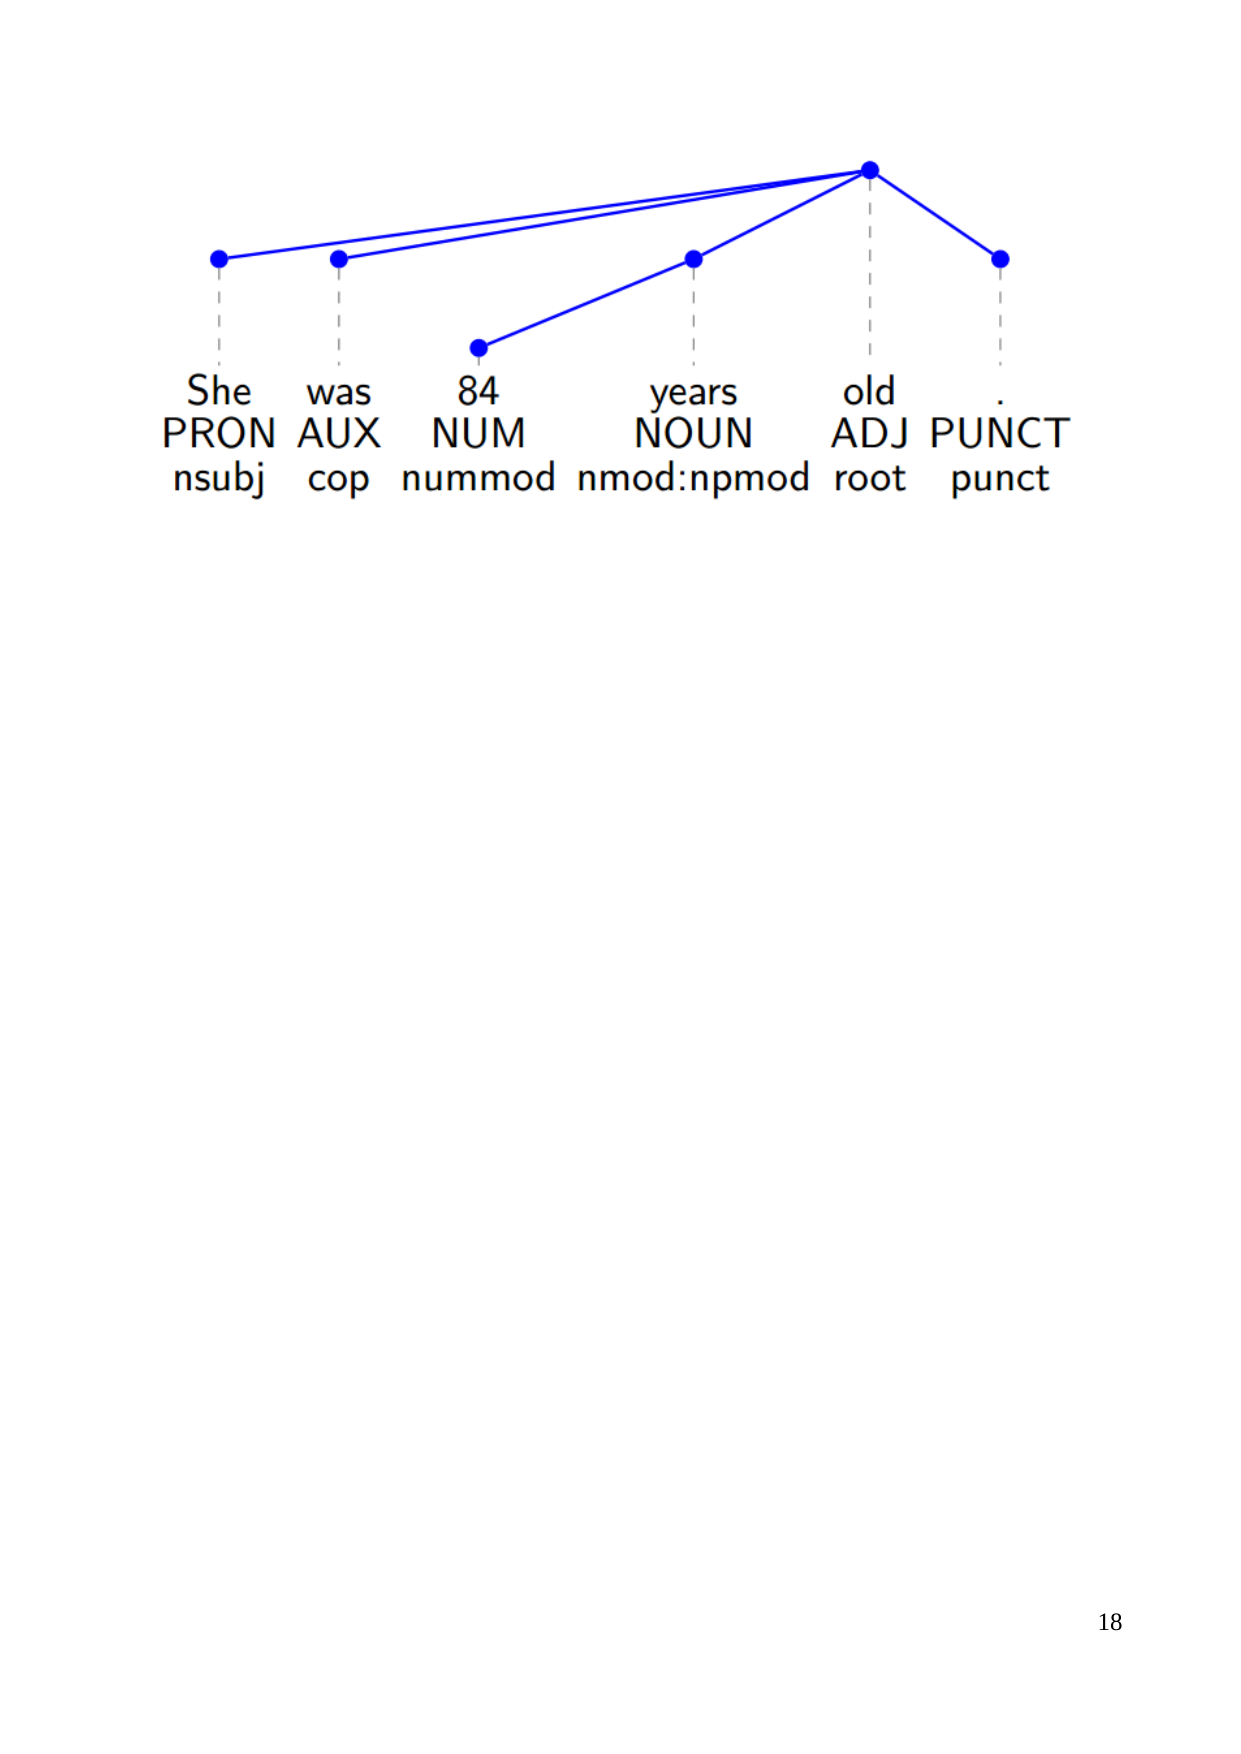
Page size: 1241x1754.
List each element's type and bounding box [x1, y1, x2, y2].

picture [118, 118, 1123, 549]
